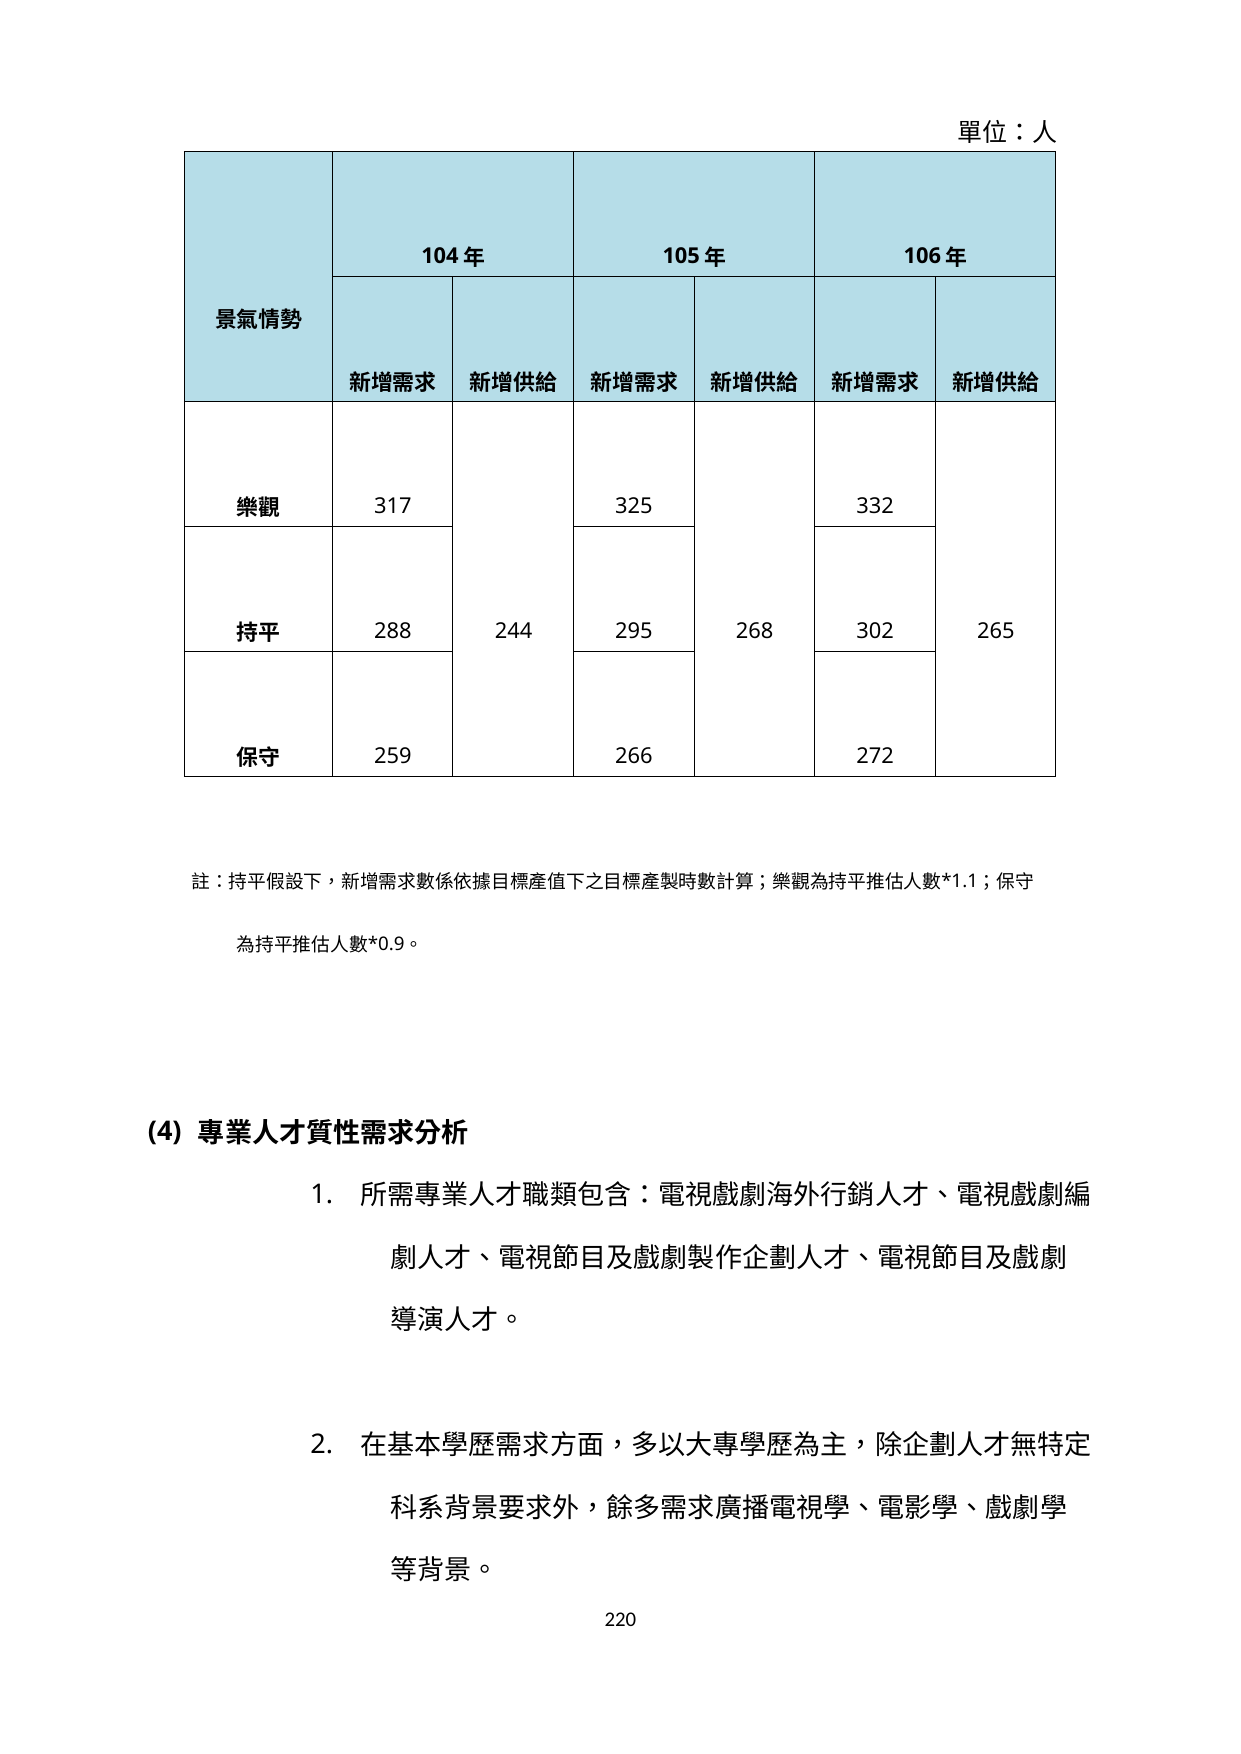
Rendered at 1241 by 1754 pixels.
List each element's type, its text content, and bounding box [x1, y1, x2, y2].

table_header 景氣情勢 [185, 152, 332, 401]
table_header 105年 [574, 152, 814, 276]
table_cell 259 [333, 652, 452, 776]
table_cell 332 [815, 402, 935, 526]
table_cell 保守 [185, 652, 332, 776]
table_cell 272 [815, 652, 935, 776]
list 在基本學歷需求方面，多以大專學歷為主，除企劃人才無特定科系背景要求外，餘多需求廣播電視學、電影學、戲劇學等背景。 [310, 1401, 1092, 1589]
table_cell 288 [333, 527, 452, 651]
table_cell 新增需求 [333, 277, 452, 401]
table_cell 295 [574, 527, 694, 651]
table_cell 317 [333, 402, 452, 526]
table_cell 265 [936, 402, 1055, 776]
table_cell 新增需求 [815, 277, 935, 401]
text 單位：人 [257, 89, 1092, 151]
table_header 104年 [333, 152, 573, 276]
table_header 106年 [815, 152, 1055, 276]
table_cell 樂觀 [185, 402, 332, 526]
table_cell 244 [453, 402, 573, 776]
list 所需專業人才職類包含：電視戲劇海外行銷人才、電視戲劇編劇人才、電視節目及戲劇製作企劃人才、電視節目及戲劇導演人才。 [310, 1151, 1092, 1339]
table_cell 325 [574, 402, 694, 526]
list 專業人才質性需求分析 [148, 1089, 1092, 1151]
table_cell 新增供給 [695, 277, 814, 401]
table_cell 持平 [185, 527, 332, 651]
table_cell 新增供給 [453, 277, 573, 401]
table_cell 新增需求 [574, 277, 694, 401]
table_cell 新增供給 [936, 277, 1055, 401]
table_cell 268 [695, 402, 814, 776]
table_cell 302 [815, 527, 935, 651]
text 註：持平假設下，新增需求數係依據目標產值下之目標產製時數計算；樂觀為持平推估人數*1.1；保守為持平推估人數*0.9。 [191, 839, 1048, 964]
table_cell 266 [574, 652, 694, 776]
